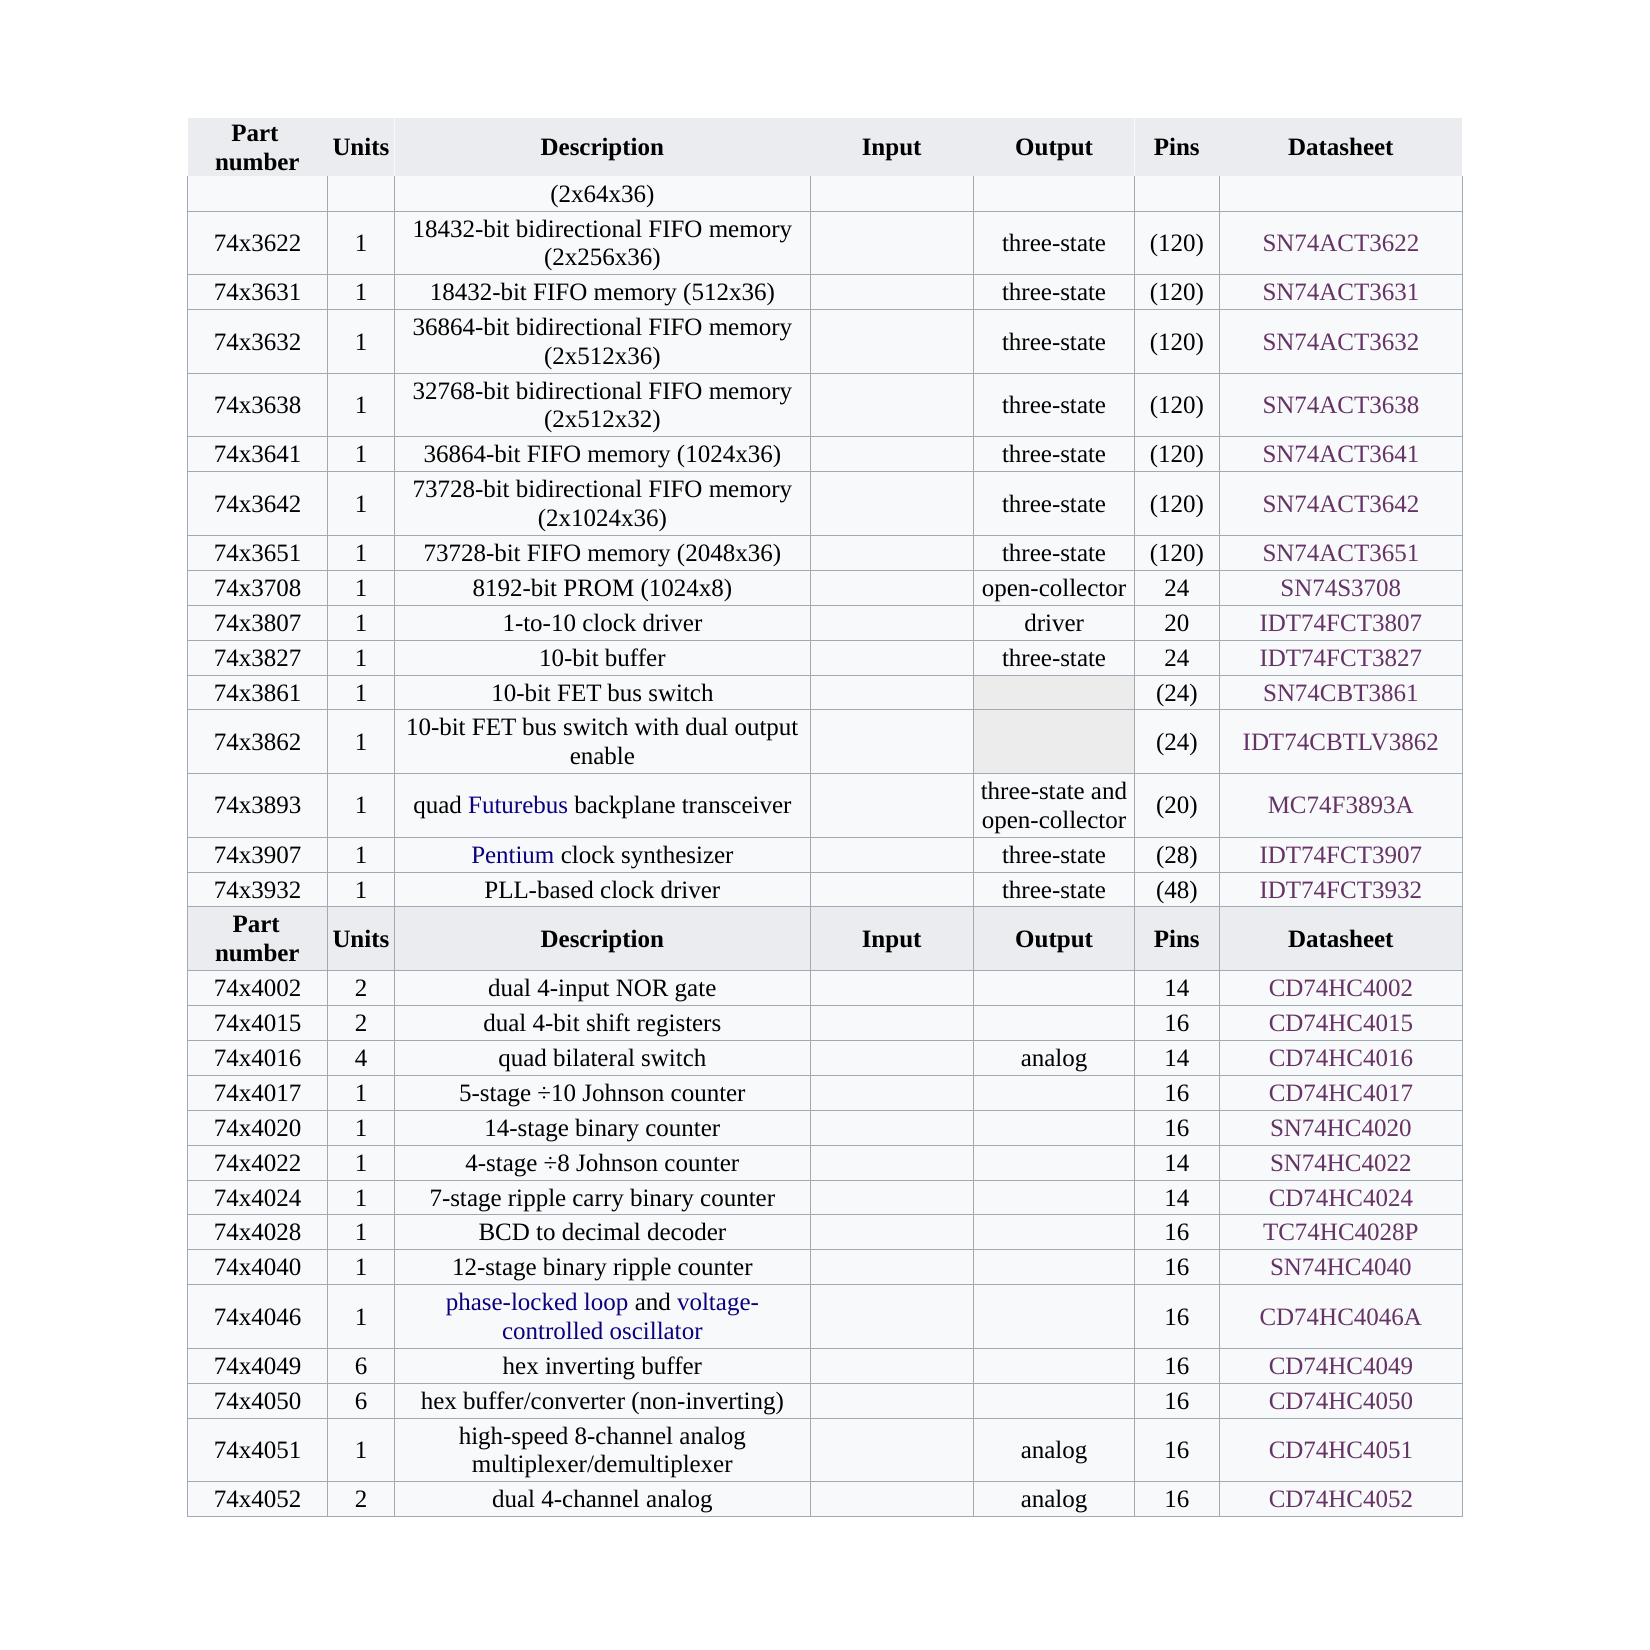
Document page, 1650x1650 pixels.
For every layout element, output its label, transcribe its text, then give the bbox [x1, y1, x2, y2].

table_cell [811, 1076, 973, 1110]
table_cell BCD to decimal decoder [395, 1215, 810, 1249]
table_cell 2 [328, 1006, 394, 1040]
table_cell 74x4050 [188, 1384, 327, 1418]
table_cell [811, 1215, 973, 1249]
table_cell (120) [1135, 472, 1219, 535]
table_cell 2 [328, 971, 394, 1005]
table_cell dual 4-channel analog [395, 1482, 810, 1516]
table_cell (24) [1135, 710, 1219, 773]
table_cell 74x3632 [188, 310, 327, 373]
table_cell 74x3708 [188, 571, 327, 605]
table_cell 74x4052 [188, 1482, 327, 1516]
table_cell three-state [974, 472, 1134, 535]
table_cell 14 [1135, 1181, 1219, 1214]
table_cell PLL-based clock driver [395, 873, 810, 906]
table_cell 10-bit buffer [395, 641, 810, 674]
table_cell CD74HC4016 [1220, 1041, 1462, 1075]
table_cell 74x4051 [188, 1419, 327, 1481]
table_cell 14-stage binary counter [395, 1111, 810, 1144]
table_cell (48) [1135, 873, 1219, 906]
table_cell 74x3932 [188, 873, 327, 906]
table_cell CD74HC4002 [1220, 971, 1462, 1005]
table_cell [811, 873, 973, 906]
table_cell IDT74FCT3827 [1220, 641, 1462, 674]
table_cell 1 [328, 275, 394, 309]
table_cell [1135, 176, 1219, 211]
table_cell SN74ACT3622 [1220, 212, 1462, 274]
table_cell CD74HC4052 [1220, 1482, 1462, 1516]
table_cell 74x4015 [188, 1006, 327, 1040]
table_cell 8192-bit PROM (1024x8) [395, 571, 810, 605]
table_cell 16 [1135, 1076, 1219, 1110]
table_cell [811, 710, 973, 773]
table_cell [811, 774, 973, 837]
table_cell [974, 176, 1134, 211]
table_cell 1 [328, 1076, 394, 1110]
table_cell three-state [974, 212, 1134, 274]
table_cell 74x3807 [188, 606, 327, 639]
table_cell 74x3893 [188, 774, 327, 837]
table_cell 73728-bit FIFO memory (2048x36) [395, 536, 810, 570]
table_cell CD74HC4015 [1220, 1006, 1462, 1040]
table_cell 1 [328, 641, 394, 674]
table_cell SN74ACT3641 [1220, 437, 1462, 471]
table_header Units [327, 118, 394, 176]
table_cell dual 4-bit shift registers [395, 1006, 810, 1040]
table_cell CD74HC4049 [1220, 1349, 1462, 1383]
table_cell 1 [328, 1215, 394, 1249]
table_cell 74x4016 [188, 1041, 327, 1075]
table_cell (120) [1135, 212, 1219, 274]
table_cell 16 [1135, 1250, 1219, 1284]
table_cell [811, 1285, 973, 1348]
table_cell [974, 1349, 1134, 1383]
table_cell 1 [328, 1111, 394, 1144]
table_cell 74x3651 [188, 536, 327, 570]
table_cell [974, 1181, 1134, 1214]
table_cell quad bilateral switch [395, 1041, 810, 1075]
table_cell 1 [328, 606, 394, 639]
table_cell three-state [974, 437, 1134, 471]
table_cell Pentium clock synthesizer [395, 838, 810, 872]
table_cell (24) [1135, 676, 1219, 709]
table_cell 14 [1135, 1146, 1219, 1179]
table_cell CD74HC4051 [1220, 1419, 1462, 1481]
table_cell 1-to-10 clock driver [395, 606, 810, 639]
table_cell 74x3631 [188, 275, 327, 309]
table_cell SN74HC4020 [1220, 1111, 1462, 1144]
table_cell 1 [328, 1146, 394, 1179]
table_cell [811, 1006, 973, 1040]
table_cell 74x4002 [188, 971, 327, 1005]
table_cell 1 [328, 536, 394, 570]
table_cell [811, 1250, 973, 1284]
table_cell 16 [1135, 1215, 1219, 1249]
table_cell phase-locked loop and voltage-controlled oscillator [395, 1285, 810, 1348]
table_cell [811, 212, 973, 274]
table_cell 6 [328, 1349, 394, 1383]
table_cell (120) [1135, 536, 1219, 570]
table_cell TC74HC4028P [1220, 1215, 1462, 1249]
table_cell three-state and open-collector [974, 774, 1134, 837]
table_cell 74x3641 [188, 437, 327, 471]
table_cell Input [811, 907, 973, 970]
table_cell [974, 1076, 1134, 1110]
table_cell Part number [188, 907, 327, 970]
table_cell SN74ACT3631 [1220, 275, 1462, 309]
table_cell (120) [1135, 310, 1219, 373]
table_header Input [810, 118, 973, 176]
table_cell 73728-bit bidirectional FIFO memory (2x1024x36) [395, 472, 810, 535]
table_cell driver [974, 606, 1134, 639]
table_cell 24 [1135, 641, 1219, 674]
table_cell 18432-bit FIFO memory (512x36) [395, 275, 810, 309]
table_cell 74x4028 [188, 1215, 327, 1249]
table_cell 74x4022 [188, 1146, 327, 1179]
table_cell 20 [1135, 606, 1219, 639]
table_cell 74x4017 [188, 1076, 327, 1110]
table_cell [811, 1384, 973, 1418]
table_cell SN74ACT3638 [1220, 374, 1462, 436]
table_cell 32768-bit bidirectional FIFO memory (2x512x32) [395, 374, 810, 436]
table_cell three-state [974, 838, 1134, 872]
table_cell MC74F3893A [1220, 774, 1462, 837]
table_cell 14 [1135, 971, 1219, 1005]
table_cell 36864-bit FIFO memory (1024x36) [395, 437, 810, 471]
table_cell 4-stage ÷8 Johnson counter [395, 1146, 810, 1179]
table_cell 7-stage ripple carry binary counter [395, 1181, 810, 1214]
table_cell [974, 1006, 1134, 1040]
table_cell (120) [1135, 374, 1219, 436]
table_cell [811, 676, 973, 709]
table_cell IDT74FCT3907 [1220, 838, 1462, 872]
table_cell 1 [328, 472, 394, 535]
table_cell [811, 1349, 973, 1383]
table_cell CD74HC4050 [1220, 1384, 1462, 1418]
table_cell (2x64x36) [395, 176, 810, 211]
table_cell 1 [328, 774, 394, 837]
table_header Pins [1135, 118, 1219, 176]
table_cell [811, 374, 973, 436]
table_cell analog [974, 1419, 1134, 1481]
table_cell 1 [328, 374, 394, 436]
table_cell 1 [328, 1419, 394, 1481]
table_cell [974, 1111, 1134, 1144]
table_cell 10-bit FET bus switch with dual output enable [395, 710, 810, 773]
table_cell 16 [1135, 1384, 1219, 1418]
table_cell 1 [328, 212, 394, 274]
table_cell SN74ACT3632 [1220, 310, 1462, 373]
table_cell SN74HC4022 [1220, 1146, 1462, 1179]
table_cell [811, 310, 973, 373]
table_cell [811, 472, 973, 535]
table_cell [811, 1482, 973, 1516]
table_cell SN74CBT3861 [1220, 676, 1462, 709]
table_cell [974, 1250, 1134, 1284]
table_cell Output [974, 907, 1134, 970]
table_cell SN74HC4040 [1220, 1250, 1462, 1284]
table_cell three-state [974, 873, 1134, 906]
table_cell dual 4-input NOR gate [395, 971, 810, 1005]
table_cell 1 [328, 1285, 394, 1348]
table_cell 36864-bit bidirectional FIFO memory (2x512x36) [395, 310, 810, 373]
table_cell 16 [1135, 1111, 1219, 1144]
table_cell 74x3827 [188, 641, 327, 674]
table_cell 24 [1135, 571, 1219, 605]
table_cell 74x4024 [188, 1181, 327, 1214]
table_cell CD74HC4046A [1220, 1285, 1462, 1348]
table_cell 74x4049 [188, 1349, 327, 1383]
table_cell three-state [974, 536, 1134, 570]
table_cell 2 [328, 1482, 394, 1516]
table_cell IDT74FCT3807 [1220, 606, 1462, 639]
table_cell [811, 571, 973, 605]
table_cell 74x3861 [188, 676, 327, 709]
table_cell [811, 1419, 973, 1481]
table_cell IDT74FCT3932 [1220, 873, 1462, 906]
table_cell [974, 676, 1134, 709]
table_cell 10-bit FET bus switch [395, 676, 810, 709]
table_cell [974, 1215, 1134, 1249]
table_cell (120) [1135, 437, 1219, 471]
table_cell [811, 176, 973, 211]
table_cell 1 [328, 571, 394, 605]
table_cell [811, 1181, 973, 1214]
table_cell SN74S3708 [1220, 571, 1462, 605]
table_cell [974, 1146, 1134, 1179]
table_cell [811, 1146, 973, 1179]
table_cell 1 [328, 838, 394, 872]
table_cell analog [974, 1482, 1134, 1516]
table_cell hex buffer/converter (non-inverting) [395, 1384, 810, 1418]
table_cell [811, 606, 973, 639]
table_cell [811, 1041, 973, 1075]
table_cell 1 [328, 710, 394, 773]
table_cell IDT74CBTLV3862 [1220, 710, 1462, 773]
table_cell [974, 971, 1134, 1005]
table_cell 1 [328, 676, 394, 709]
table_cell 74x3642 [188, 472, 327, 535]
table_cell [811, 1111, 973, 1144]
table_cell CD74HC4017 [1220, 1076, 1462, 1110]
table_cell [811, 275, 973, 309]
table_cell three-state [974, 641, 1134, 674]
table_cell Pins [1135, 907, 1219, 970]
table_cell [974, 1285, 1134, 1348]
table_cell 74x4020 [188, 1111, 327, 1144]
table_cell 5-stage ÷10 Johnson counter [395, 1076, 810, 1110]
table_cell [1220, 176, 1462, 211]
table_cell [811, 971, 973, 1005]
table_cell [188, 176, 327, 211]
table_cell 16 [1135, 1349, 1219, 1383]
table_cell SN74ACT3651 [1220, 536, 1462, 570]
table_cell 16 [1135, 1419, 1219, 1481]
table_cell analog [974, 1041, 1134, 1075]
table_cell open-collector [974, 571, 1134, 605]
table_cell 1 [328, 310, 394, 373]
table_cell 1 [328, 1250, 394, 1284]
table_cell high-speed 8-channel analog multiplexer/demultiplexer [395, 1419, 810, 1481]
table_cell (28) [1135, 838, 1219, 872]
table_cell Description [395, 907, 810, 970]
table_cell 12-stage binary ripple counter [395, 1250, 810, 1284]
table_cell quad Futurebus backplane transceiver [395, 774, 810, 837]
table_header Part number [188, 118, 327, 176]
table_cell Units [328, 907, 394, 970]
table_cell SN74ACT3642 [1220, 472, 1462, 535]
table_cell [974, 710, 1134, 773]
table_cell 14 [1135, 1041, 1219, 1075]
table_cell 74x4040 [188, 1250, 327, 1284]
table_cell [811, 838, 973, 872]
table_cell 16 [1135, 1482, 1219, 1516]
table_cell 1 [328, 437, 394, 471]
table_cell [811, 641, 973, 674]
table_cell 74x3907 [188, 838, 327, 872]
table_cell 1 [328, 873, 394, 906]
table_cell Datasheet [1220, 907, 1462, 970]
table_cell 16 [1135, 1285, 1219, 1348]
table_cell (20) [1135, 774, 1219, 837]
table_cell [328, 176, 394, 211]
table_cell three-state [974, 275, 1134, 309]
table_cell 74x3862 [188, 710, 327, 773]
table_cell [811, 437, 973, 471]
table_cell CD74HC4024 [1220, 1181, 1462, 1214]
table_cell 6 [328, 1384, 394, 1418]
table_cell 74x3638 [188, 374, 327, 436]
table_cell 74x3622 [188, 212, 327, 274]
table_cell 1 [328, 1181, 394, 1214]
table_cell [811, 536, 973, 570]
table_header Output [973, 118, 1134, 176]
table_cell (120) [1135, 275, 1219, 309]
table_cell [974, 1384, 1134, 1418]
table_cell 4 [328, 1041, 394, 1075]
table_header Datasheet [1219, 118, 1462, 176]
table_header Description [395, 118, 810, 176]
table_cell 18432-bit bidirectional FIFO memory (2x256x36) [395, 212, 810, 274]
table_cell 74x4046 [188, 1285, 327, 1348]
table_cell three-state [974, 374, 1134, 436]
table_cell hex inverting buffer [395, 1349, 810, 1383]
table_cell three-state [974, 310, 1134, 373]
table_cell 16 [1135, 1006, 1219, 1040]
